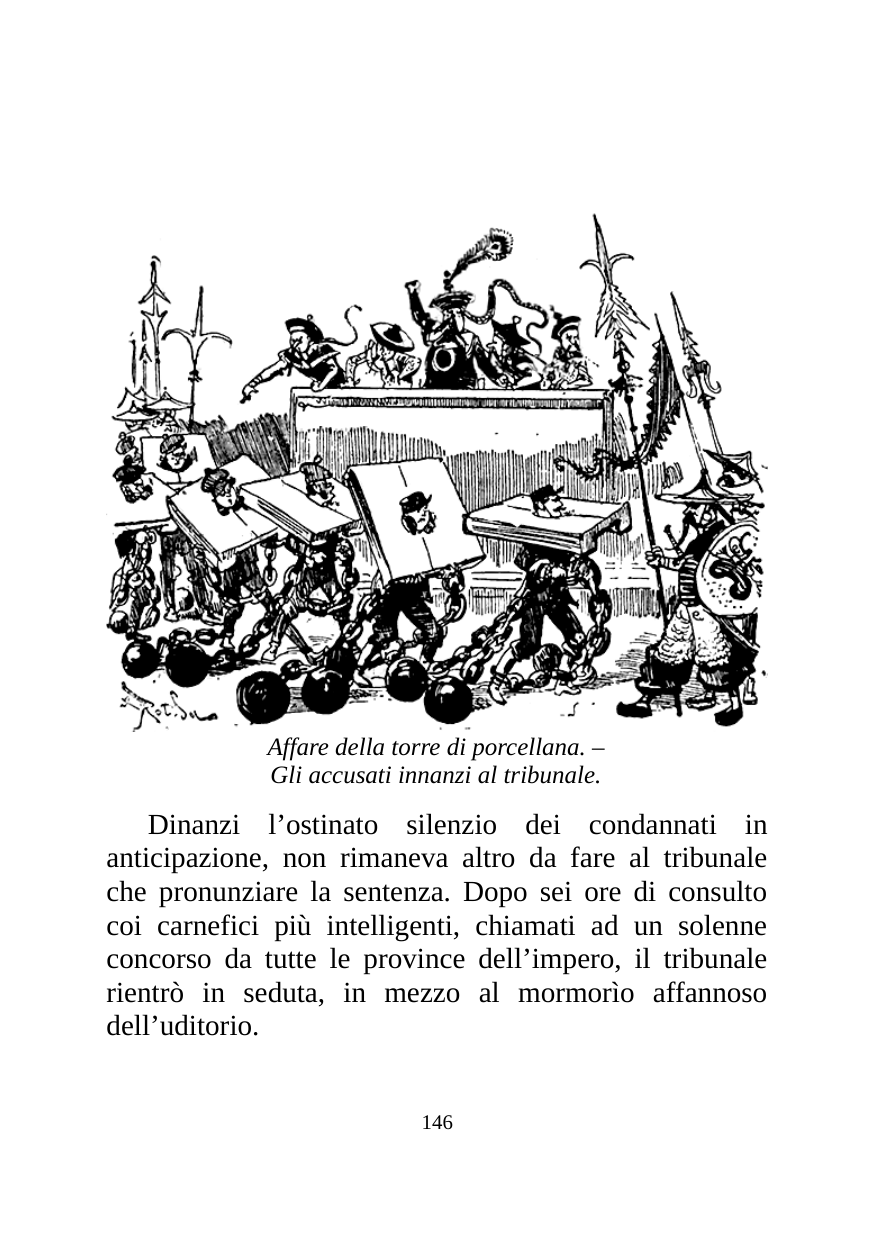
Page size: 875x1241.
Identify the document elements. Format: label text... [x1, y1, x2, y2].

text Dinanzi l’ostinato silenzio dei condannati in anticipazione, non rimaneva altro da fare al tribunale che pronunziare la sentenza. Dopo sei ore di consulto coi carnefici più intelligenti, chiamati ad un solenne concorso da tutte le province dell’impero, il tribunale rientrò in seduta, in mezzo al mormorìo affannoso dell’uditorio. [106, 789, 768, 1042]
text Affare della torre di porcellana. ‒ Gli accusati innanzi al tribunale. [106, 732, 768, 789]
picture [106, 199, 768, 732]
text [106, 169, 768, 199]
